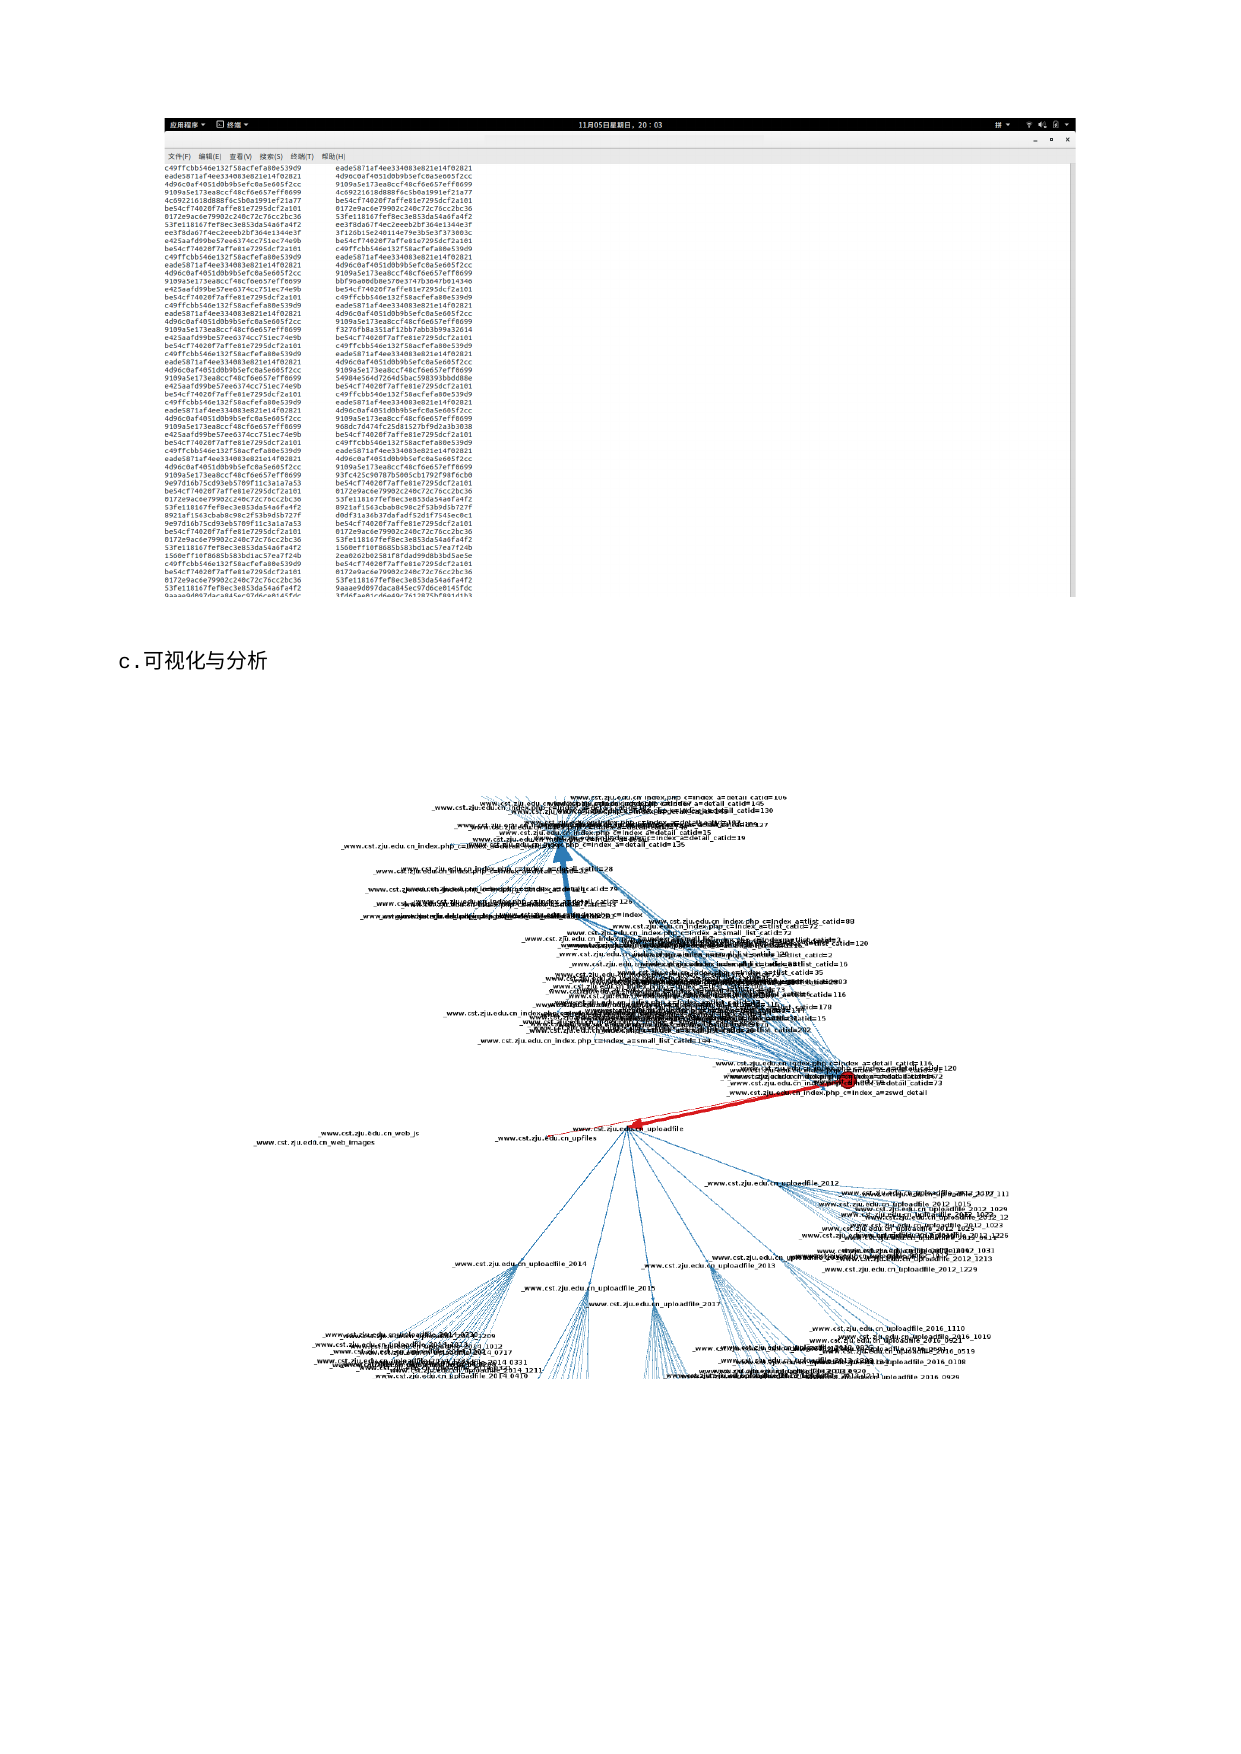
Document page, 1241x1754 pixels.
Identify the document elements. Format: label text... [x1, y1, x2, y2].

picture [231, 796, 1009, 1379]
text c.可视化与分析 [118, 644, 1122, 674]
picture [164, 118, 1076, 597]
